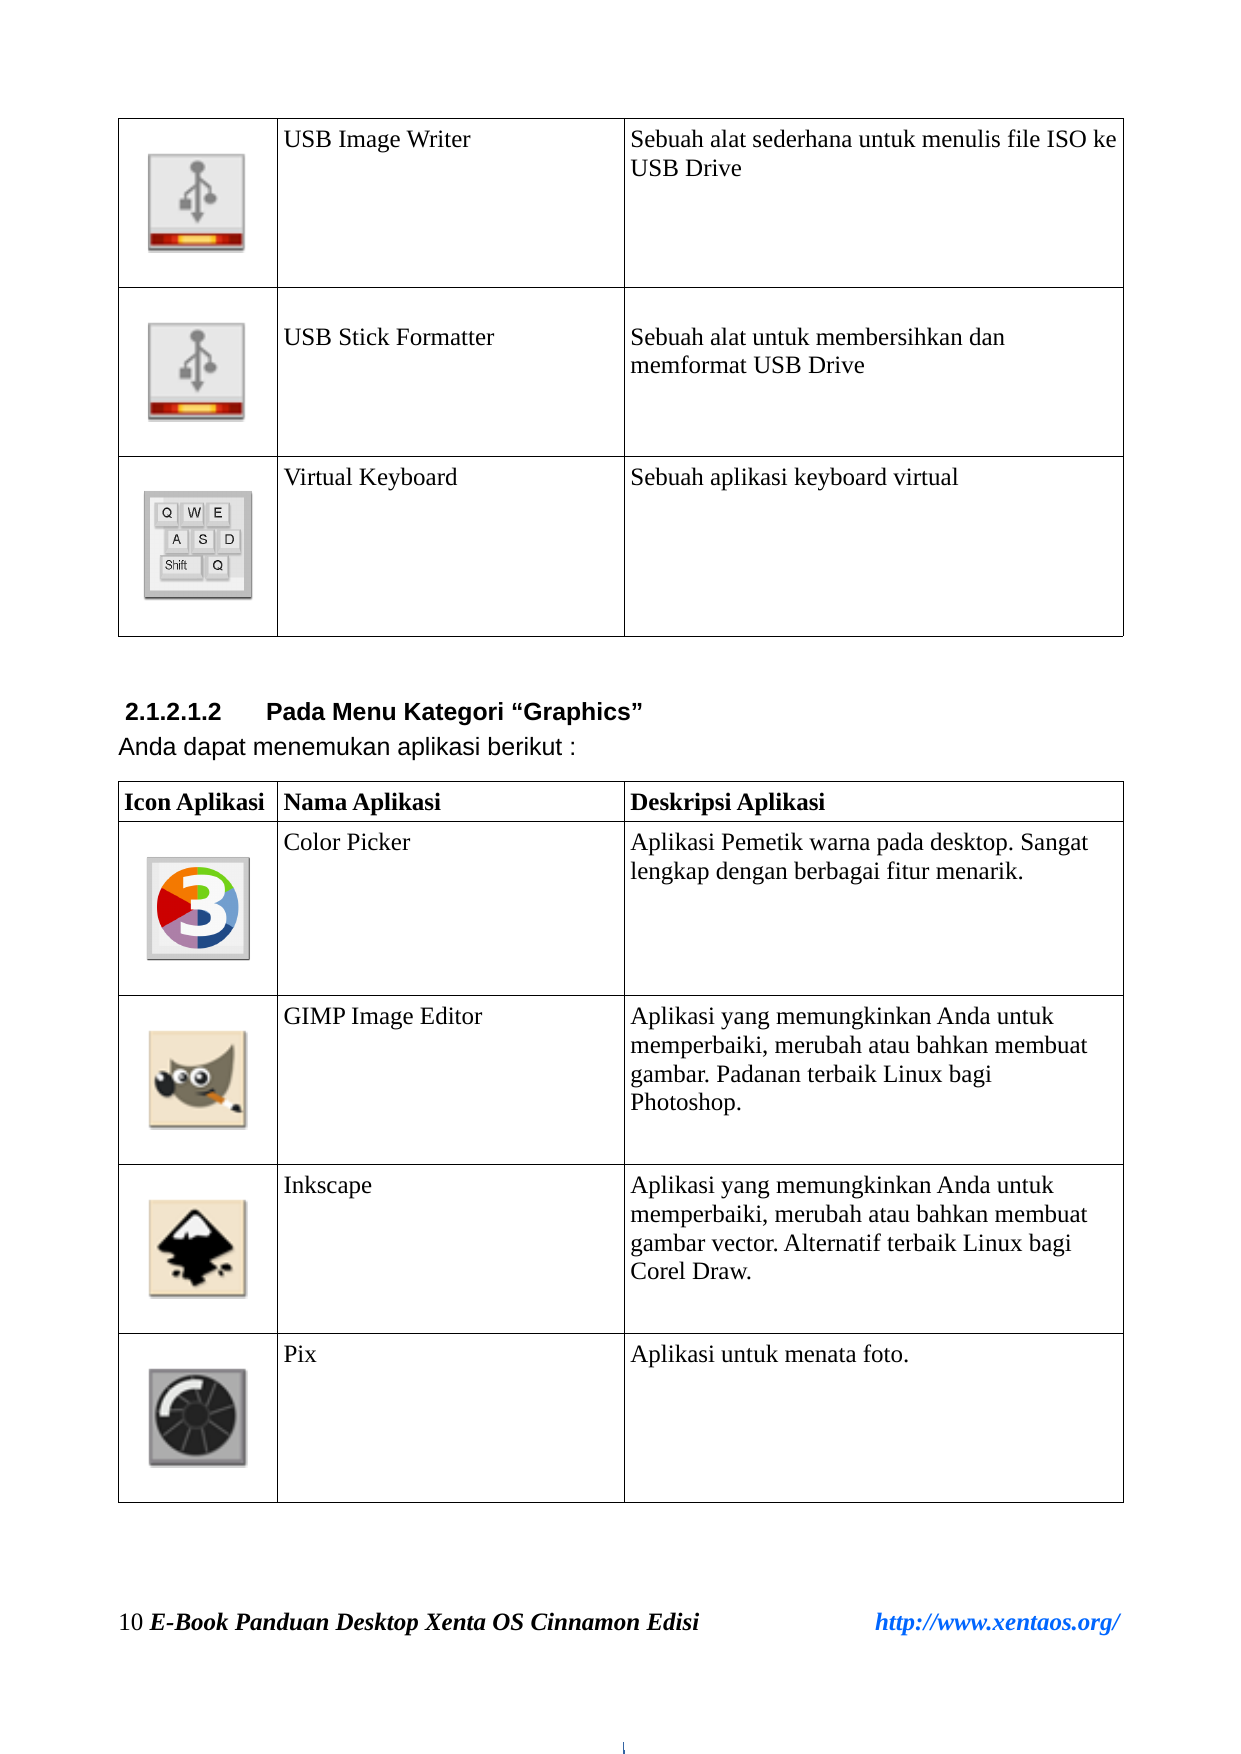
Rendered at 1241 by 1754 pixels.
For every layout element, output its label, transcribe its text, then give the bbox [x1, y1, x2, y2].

table_cell [119, 119, 277, 287]
picture [147, 1367, 248, 1468]
table_cell [119, 996, 277, 1164]
table_cell [119, 457, 277, 636]
table_cell USB Stick Formatter [278, 288, 624, 456]
table_cell Aplikasi untuk menata foto. [625, 1334, 1123, 1502]
table_cell Color Picker [278, 822, 624, 995]
picture [140, 486, 255, 602]
table_cell Sebuah alat untuk membersihkan dan memformat USB Drive [625, 288, 1123, 456]
table_cell GIMP Image Editor [278, 996, 624, 1164]
picture [147, 1198, 248, 1299]
table_cell Virtual Keyboard [278, 457, 624, 636]
table_cell [119, 1334, 277, 1502]
table_header Deskripsi Aplikasi [625, 782, 1123, 821]
table_cell Aplikasi yang memungkinkan Anda untuk memperbaiki, merubah atau bahkan membuat gambar vector. Alternatif terbaik Linux bagi Corel Draw. [625, 1165, 1123, 1333]
table_cell [119, 288, 277, 456]
text Anda dapat menemukan aplikasi berikut : [118, 732, 1122, 761]
table_cell Pix [278, 1334, 624, 1502]
table_header Icon Aplikasi [119, 782, 277, 821]
table_cell Aplikasi Pemetik warna pada desktop. Sangat lengkap dengan berbagai fitur menarik. [625, 822, 1123, 995]
picture [147, 152, 248, 253]
table_cell Sebuah alat sederhana untuk menulis file ISO ke USB Drive [625, 119, 1123, 287]
picture [147, 321, 248, 422]
table_cell [119, 822, 277, 995]
subtitle Pada Menu Kategori “Graphics” [118, 697, 1122, 726]
table_cell Aplikasi yang memungkinkan Anda untuk memperbaiki, merubah atau bahkan membuat gambar. Padanan terbaik Linux bagi Photoshop. [625, 996, 1123, 1164]
table_header Nama Aplikasi [278, 782, 624, 821]
picture [145, 856, 251, 961]
table_cell Sebuah aplikasi keyboard virtual [625, 457, 1123, 636]
table_cell [119, 1165, 277, 1333]
table_cell Inkscape [278, 1165, 624, 1333]
picture [147, 1030, 248, 1130]
table_cell USB Image Writer [278, 119, 624, 287]
